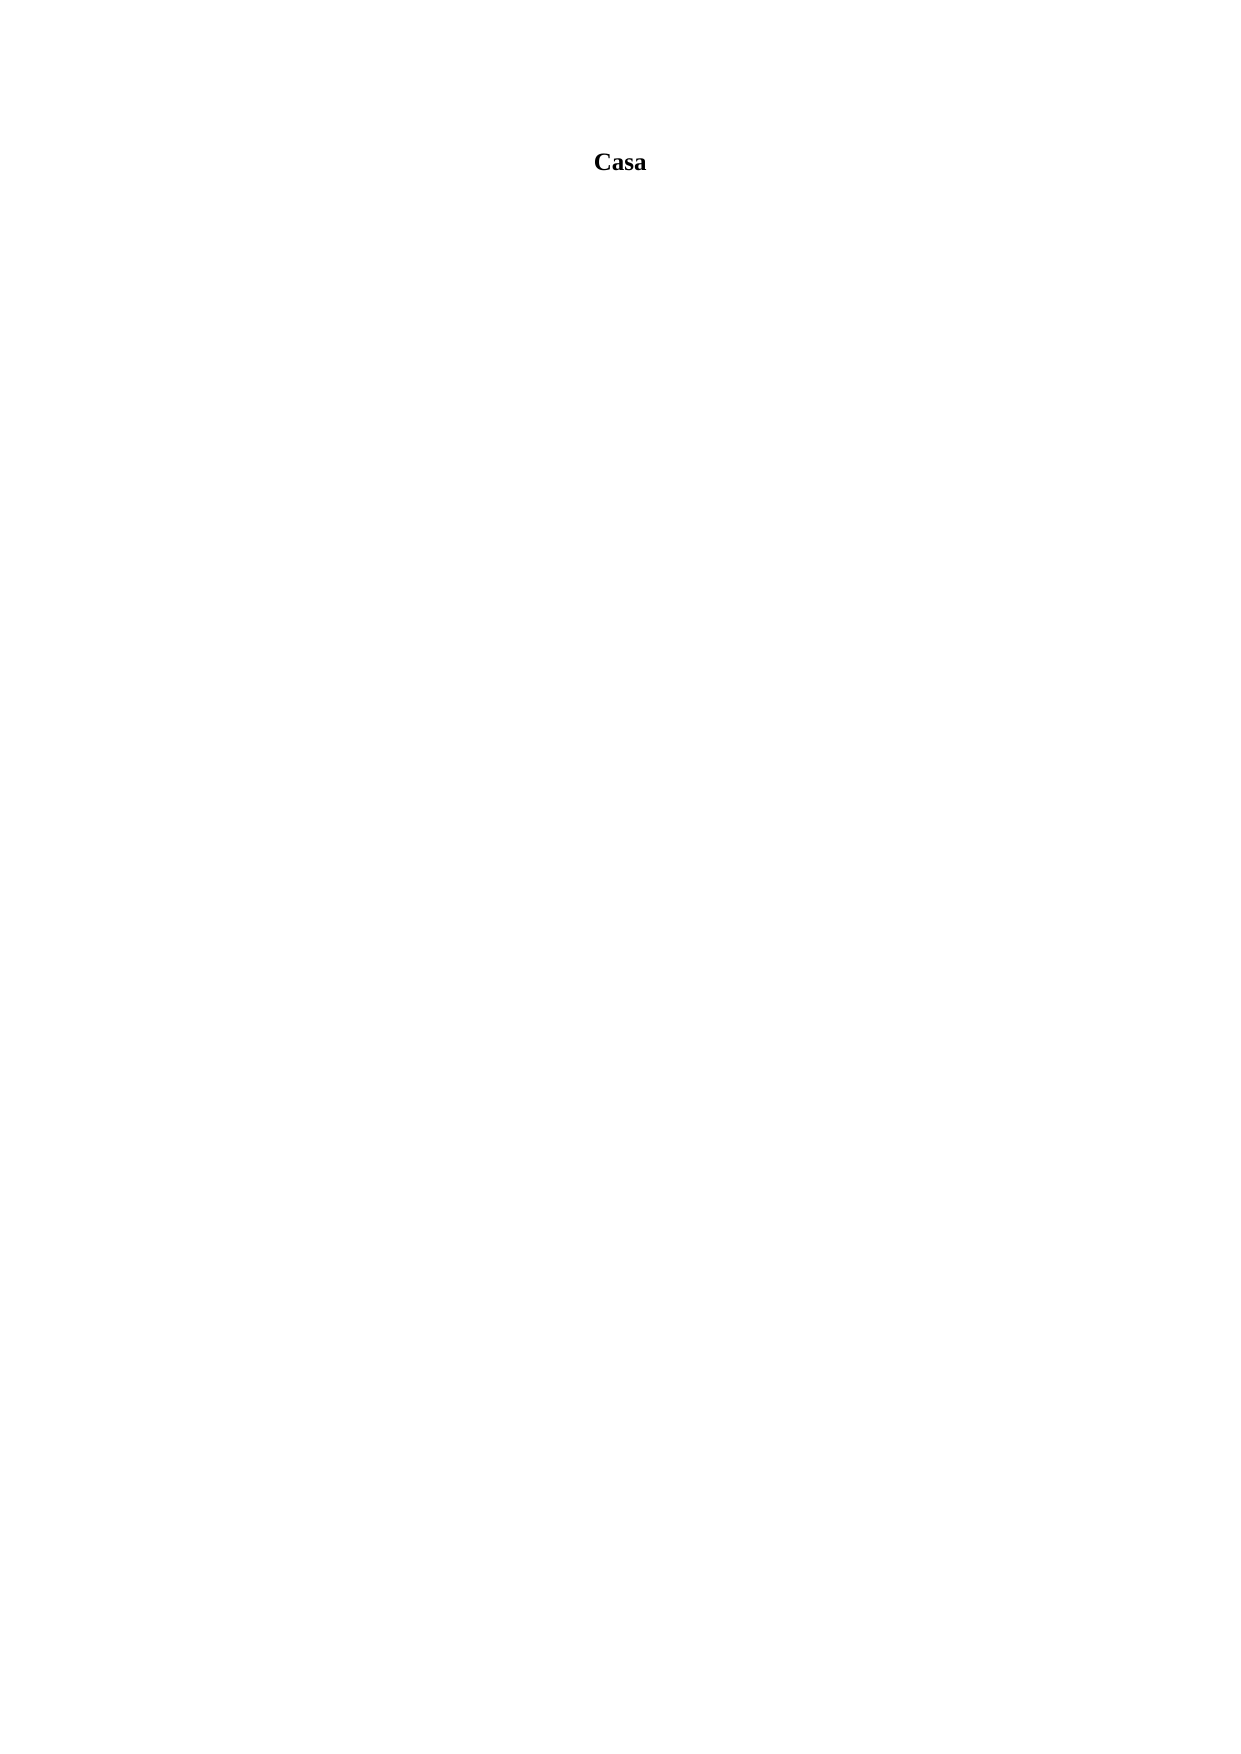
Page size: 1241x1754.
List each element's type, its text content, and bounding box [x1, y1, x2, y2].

text Casa [118, 147, 1122, 176]
